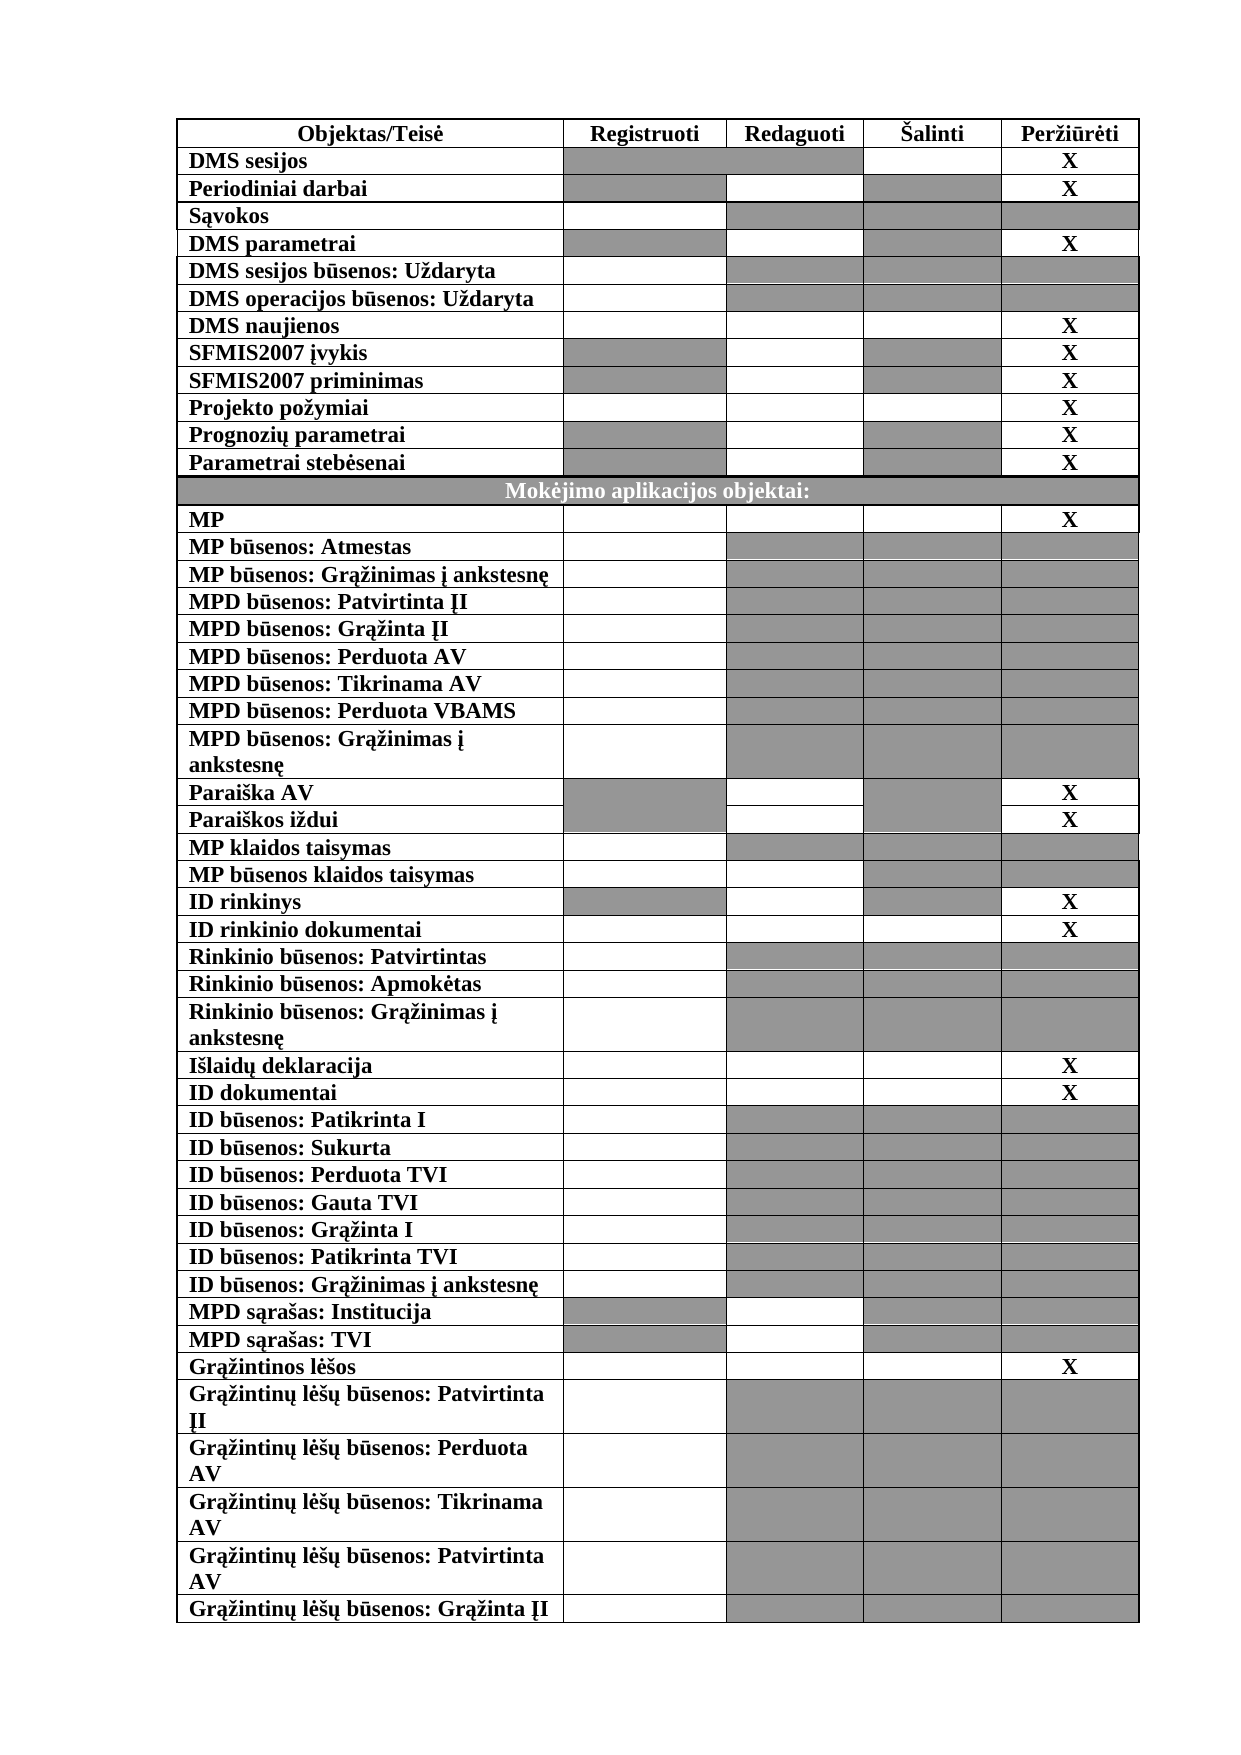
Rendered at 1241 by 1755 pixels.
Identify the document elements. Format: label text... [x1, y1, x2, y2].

table_cell [864, 1244, 1001, 1270]
table_cell [864, 1595, 1001, 1622]
table_cell X [1002, 394, 1138, 421]
table_cell [727, 175, 863, 201]
table_cell [864, 339, 1001, 366]
table_cell X [1002, 1079, 1138, 1105]
table_cell ID būsenos: Grąžinta I [178, 1216, 563, 1242]
table_cell [864, 1134, 1001, 1160]
table_cell [1002, 1434, 1138, 1487]
table_cell [727, 1353, 863, 1379]
table_cell [864, 561, 1001, 587]
table_cell [727, 698, 863, 724]
table_cell [727, 998, 863, 1051]
table_cell [864, 1189, 1001, 1215]
table_cell [864, 725, 1001, 778]
table_cell [564, 533, 726, 559]
table_cell [727, 1161, 863, 1188]
table_cell [1002, 1189, 1138, 1215]
table_cell [1002, 1134, 1138, 1160]
table_cell [564, 367, 726, 393]
table_cell [864, 422, 1001, 448]
table_cell [727, 506, 863, 532]
table_cell [564, 203, 726, 229]
table_cell Rinkinio būsenos: Patvirtintas [178, 943, 563, 969]
table_cell [564, 1216, 726, 1242]
table_cell Paraiška AV [178, 779, 563, 805]
table_cell [864, 779, 1001, 832]
table_cell [864, 367, 1001, 393]
table_cell Rinkinio būsenos: Apmokėtas [178, 971, 563, 997]
table_cell [864, 203, 1001, 229]
table_cell DMS operacijos būsenos: Uždaryta [178, 285, 563, 311]
table_cell [864, 257, 1001, 283]
table_cell [727, 1052, 863, 1078]
table_cell [564, 1244, 726, 1270]
table_cell ID būsenos: Perduota TVI [178, 1161, 563, 1188]
table_cell [564, 1161, 726, 1188]
table_cell [727, 1542, 863, 1594]
table_cell Projekto požymiai [178, 394, 563, 421]
table_cell Prognozių parametrai [178, 422, 563, 448]
table_cell X [1002, 449, 1138, 475]
table_cell X [1002, 806, 1138, 832]
table_cell [864, 148, 1001, 174]
table_cell [727, 285, 863, 311]
table_cell [727, 1271, 863, 1297]
table_cell [727, 394, 863, 421]
table_cell [727, 1244, 863, 1270]
table_cell [864, 916, 1001, 942]
table_cell [864, 1434, 1001, 1487]
table_cell [727, 422, 863, 448]
table_cell MP būsenos: Atmestas [178, 533, 563, 559]
table_cell [564, 1189, 726, 1215]
table_cell [564, 888, 726, 915]
table_header Šalinti [864, 120, 1001, 147]
table_cell [727, 1134, 863, 1160]
table_cell [564, 1106, 726, 1133]
table_cell [864, 1052, 1001, 1078]
table_cell X [1002, 888, 1138, 915]
table_cell [564, 561, 726, 587]
table_cell [727, 561, 863, 587]
table_cell X [1002, 916, 1138, 942]
table_cell X [1002, 339, 1138, 366]
table_cell [564, 422, 726, 448]
table_cell [1002, 1106, 1138, 1133]
table_cell MPD sąrašas: Institucija [178, 1298, 563, 1324]
table_cell [727, 1298, 863, 1324]
table_cell [564, 312, 726, 338]
table_cell [564, 971, 726, 997]
table_cell [1002, 971, 1138, 997]
table_cell X [1002, 1052, 1138, 1078]
table_cell [727, 1326, 863, 1352]
table_cell [1002, 834, 1138, 860]
table_cell [864, 1542, 1001, 1594]
table_cell [564, 1134, 726, 1160]
table_cell X [1002, 422, 1138, 448]
table_cell [727, 1106, 863, 1133]
table_cell [564, 1353, 726, 1379]
table_cell [864, 1106, 1001, 1133]
table_cell [1002, 1542, 1138, 1594]
table_cell [564, 943, 726, 969]
table_cell [564, 615, 726, 642]
table_cell [564, 1326, 726, 1352]
table_cell Grąžintinų lėšų būsenos: Grąžinta ĮI [178, 1595, 563, 1622]
table_cell X [1002, 779, 1138, 805]
table_cell [864, 506, 1001, 532]
table_cell MP būsenos: Grąžinimas į ankstesnę [178, 561, 563, 587]
table_cell [864, 394, 1001, 421]
table_cell Grąžintinų lėšų būsenos: Tikrinama AV [178, 1488, 563, 1541]
table_cell [864, 1271, 1001, 1297]
table_cell [864, 1488, 1001, 1541]
table_cell [864, 943, 1001, 969]
table_cell [1002, 1326, 1138, 1352]
table_cell [1002, 533, 1138, 559]
table_cell [564, 1595, 726, 1622]
table_cell [1002, 1298, 1138, 1324]
table_cell [1002, 861, 1138, 887]
table_cell [1002, 1161, 1138, 1188]
table_cell MP klaidos taisymas [178, 834, 563, 860]
table_cell MPD būsenos: Grąžinimas į ankstesnę [178, 725, 563, 778]
table_cell [564, 643, 726, 669]
table_cell MPD būsenos: Perduota VBAMS [178, 698, 563, 724]
table_cell [727, 1595, 863, 1622]
table_cell Išlaidų deklaracija [178, 1052, 563, 1078]
table_cell [726, 148, 863, 174]
table_cell [564, 175, 726, 201]
table_cell [727, 533, 863, 559]
table_cell [1002, 203, 1138, 229]
table_cell [727, 588, 863, 614]
table_cell SFMIS2007 įvykis [178, 339, 563, 366]
table_cell Grąžintinos lėšos [178, 1353, 563, 1379]
table_cell [727, 230, 863, 256]
table_cell SFMIS2007 priminimas [178, 367, 563, 393]
table_cell Grąžintinų lėšų būsenos: Patvirtinta ĮI [178, 1380, 563, 1433]
table_cell [1002, 1488, 1138, 1541]
table_cell [864, 861, 1001, 887]
table_cell Grąžintinų lėšų būsenos: Patvirtinta AV [178, 1542, 563, 1594]
table_cell [727, 834, 863, 860]
table_cell [727, 1216, 863, 1242]
table_cell [727, 1488, 863, 1541]
table_cell [864, 643, 1001, 669]
table_cell X [1002, 148, 1138, 174]
table_cell MPD sąrašas: TVI [178, 1326, 563, 1352]
table_cell [727, 943, 863, 969]
table_cell [727, 312, 863, 338]
table_cell [864, 285, 1001, 311]
table_header Objektas/Teisė [178, 120, 563, 147]
table_cell [564, 1079, 726, 1105]
table_cell [564, 670, 726, 697]
table_cell DMS naujienos [178, 312, 563, 338]
table_cell [727, 1380, 863, 1433]
table_cell [564, 230, 726, 256]
table_cell ID būsenos: Patikrinta I [178, 1106, 563, 1133]
table_cell [864, 834, 1001, 860]
table_cell [564, 588, 726, 614]
table_cell [864, 998, 1001, 1051]
table_cell ID būsenos: Sukurta [178, 1134, 563, 1160]
table_cell [727, 1189, 863, 1215]
table_cell [864, 230, 1001, 256]
table_cell MP [178, 506, 563, 532]
table_header Peržiūrėti [1002, 120, 1138, 147]
table_cell [1002, 588, 1138, 614]
table_cell ID rinkinys [178, 888, 563, 915]
table_cell X [1002, 367, 1138, 393]
table_cell [864, 1079, 1001, 1105]
table_cell [1002, 1595, 1138, 1622]
table_cell [864, 533, 1001, 559]
table_cell [864, 312, 1001, 338]
table_cell [727, 367, 863, 393]
table_cell [864, 449, 1001, 475]
table_cell DMS sesijos būsenos: Uždaryta [178, 257, 563, 283]
table_cell [864, 670, 1001, 697]
table_cell [1002, 670, 1138, 697]
table_cell [1002, 1216, 1138, 1242]
table_cell [727, 339, 863, 366]
table_cell [864, 1380, 1001, 1433]
table_cell [1002, 643, 1138, 669]
table_cell [1002, 561, 1138, 587]
table_cell [727, 861, 863, 887]
table_cell [564, 1052, 726, 1078]
table_cell [864, 588, 1001, 614]
table_cell [727, 916, 863, 942]
table_cell [864, 1161, 1001, 1188]
table_cell ID būsenos: Grąžinimas į ankstesnę [178, 1271, 563, 1297]
table_cell [1002, 943, 1138, 969]
table_cell [1002, 615, 1138, 642]
table_cell [564, 779, 726, 832]
table_cell [864, 698, 1001, 724]
table_cell X [1002, 506, 1138, 532]
table_cell [564, 285, 726, 311]
table_cell [727, 806, 863, 832]
table_cell [564, 1488, 726, 1541]
table_cell MPD būsenos: Patvirtinta ĮI [178, 588, 563, 614]
table_cell [564, 394, 726, 421]
table_cell [727, 1079, 863, 1105]
table_cell [1002, 998, 1138, 1051]
table_cell [564, 506, 726, 532]
table_cell [727, 670, 863, 697]
table_cell [727, 779, 863, 805]
table_cell X [1002, 1353, 1138, 1379]
table_cell [864, 1353, 1001, 1379]
table_cell [564, 861, 726, 887]
table_cell Rinkinio būsenos: Grąžinimas į ankstesnę [178, 998, 563, 1051]
table_cell [564, 834, 726, 860]
table_cell [727, 971, 863, 997]
table_cell [727, 643, 863, 669]
table_cell [727, 449, 863, 475]
table_cell Sąvokos [178, 203, 563, 229]
table_cell [1002, 285, 1138, 311]
table_cell [1002, 257, 1138, 283]
table_cell DMS sesijos [178, 148, 563, 174]
table_cell Parametrai stebėsenai [178, 449, 563, 475]
table_cell [1002, 698, 1138, 724]
table_cell X [1002, 175, 1138, 201]
table_cell MPD būsenos: Tikrinama AV [178, 670, 563, 697]
table_cell Paraiškos iždui [178, 806, 563, 832]
table_cell [727, 725, 863, 778]
table_header Redaguoti [727, 120, 863, 147]
table_cell [564, 449, 726, 475]
table_cell [727, 1434, 863, 1487]
table_cell MPD būsenos: Grąžinta ĮI [178, 615, 563, 642]
table_cell ID būsenos: Gauta TVI [178, 1189, 563, 1215]
table_cell Periodiniai darbai [178, 175, 563, 201]
table_cell [564, 1298, 726, 1324]
table_cell [1002, 1244, 1138, 1270]
table_cell ID būsenos: Patikrinta TVI [178, 1244, 563, 1270]
table_cell [564, 916, 726, 942]
table_cell [727, 888, 863, 915]
table_cell [564, 725, 726, 778]
table_cell [564, 1542, 726, 1594]
table_cell X [1002, 312, 1138, 338]
table_cell [864, 1216, 1001, 1242]
table_cell [564, 998, 726, 1051]
table_cell Mokėjimo aplikacijos objektai: [178, 478, 1138, 504]
table_cell [1002, 725, 1138, 778]
table_cell [564, 1380, 726, 1433]
table_cell ID dokumentai [178, 1079, 563, 1105]
table_cell DMS parametrai [178, 230, 563, 256]
table_cell [564, 339, 726, 366]
table_cell [1002, 1380, 1138, 1433]
table_cell [727, 257, 863, 283]
table_cell Grąžintinų lėšų būsenos: Perduota AV [178, 1434, 563, 1487]
table_cell ID rinkinio dokumentai [178, 916, 563, 942]
table_cell [564, 257, 726, 283]
table_cell [864, 1326, 1001, 1352]
table_cell X [1002, 230, 1138, 256]
table_cell [727, 615, 863, 642]
table_cell MP būsenos klaidos taisymas [178, 861, 563, 887]
table_cell [1002, 1271, 1138, 1297]
table_cell [864, 888, 1001, 915]
table_cell [864, 615, 1001, 642]
table_cell [564, 698, 726, 724]
table_header Registruoti [564, 120, 726, 147]
table_cell [727, 203, 863, 229]
table_cell [564, 1271, 726, 1297]
table_cell [864, 971, 1001, 997]
table_cell [564, 1434, 726, 1487]
table_cell [864, 175, 1001, 201]
table_cell [864, 1298, 1001, 1324]
table_cell MPD būsenos: Perduota AV [178, 643, 563, 669]
table_cell [564, 148, 726, 174]
